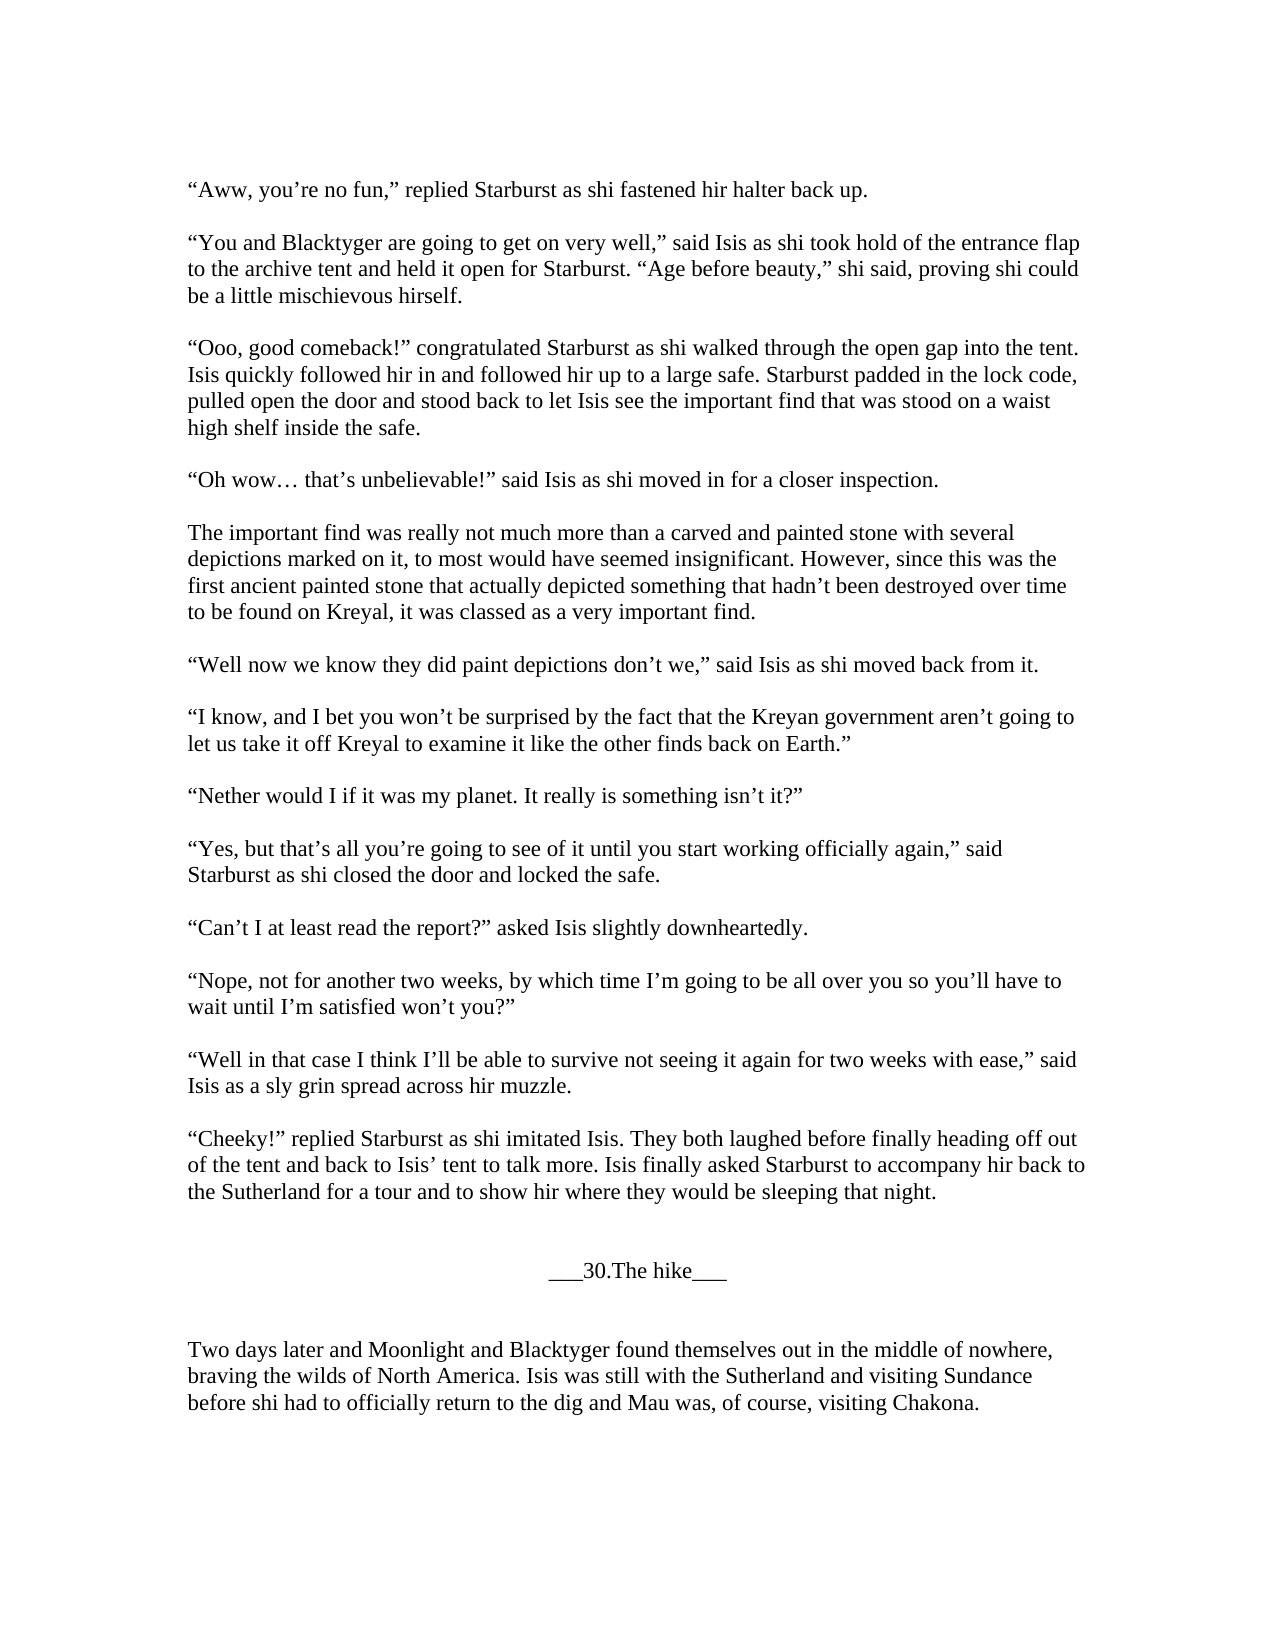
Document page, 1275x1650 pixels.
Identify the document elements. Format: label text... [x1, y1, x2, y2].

text “Well in that case I think I’ll be able to survive not seeing it again for two weeks with ease,” said Isis as a sly grin spread across hir muzzle. [187, 1046, 1087, 1099]
text Two days later and Moonlight and Blacktyger found themselves out in the middle of nowhere, braving the wilds of North America. Isis was still with the Sutherland and visiting Sundance before shi had to officially return to the dig and Mau was, of course, visiting Chakona. [187, 1336, 1087, 1415]
text “Nope, not for another two weeks, by which time I’m going to be all over you so you’ll have to wait until I’m satisfied won’t you?” [187, 967, 1087, 1020]
text “Ooo, good comeback!” congratulated Starburst as shi walked through the open gap into the tent. Isis quickly followed hir in and followed hir up to a large safe. Starburst padded in the lock code, pulled open the door and stood back to let Isis see the important find that was stood on a waist high shelf inside the safe. [187, 334, 1087, 440]
text “Cheeky!” replied Starburst as shi imitated Isis. They both laughed before finally heading off out of the tent and back to Isis’ tent to talk more. Isis finally asked Starburst to accompany hir back to the Sutherland for a tour and to show hir where they would be sleeping that night. [187, 1125, 1087, 1204]
text The important find was really not much more than a carved and painted stone with several depictions marked on it, to most would have seemed insignificant. However, since this was the first ancient painted stone that actually depicted something that hadn’t been destroyed over time to be found on Kreyal, it was classed as a very important find. [187, 519, 1087, 624]
text “I know, and I bet you won’t be surprised by the fact that the Kreyan government aren’t going to let us take it off Kreyal to examine it like the other finds back on Earth.” [187, 703, 1087, 756]
text “Aww, you’re no fun,” replied Starburst as shi fastened hir halter back up. [187, 176, 1087, 203]
text “Oh wow… that’s unbelievable!” said Isis as shi moved in for a closer inspection. [187, 466, 1087, 493]
text “Well now we know they did paint depictions don’t we,” said Isis as shi moved back from it. [187, 651, 1087, 677]
text “You and Blacktyger are going to get on very well,” said Isis as shi took hold of the entrance flap to the archive tent and held it open for Starburst. “Age before beauty,” shi said, proving shi could be a little mischievous hirself. [187, 229, 1087, 308]
text “Nether would I if it was my planet. It really is something isn’t it?” [187, 782, 1087, 809]
text “Can’t I at least read the report?” asked Isis slightly downheartedly. [187, 914, 1087, 941]
text ___30.The hike___ [187, 1257, 1087, 1283]
text “Yes, but that’s all you’re going to see of it until you start working officially again,” said Starburst as shi closed the door and locked the safe. [187, 835, 1087, 888]
